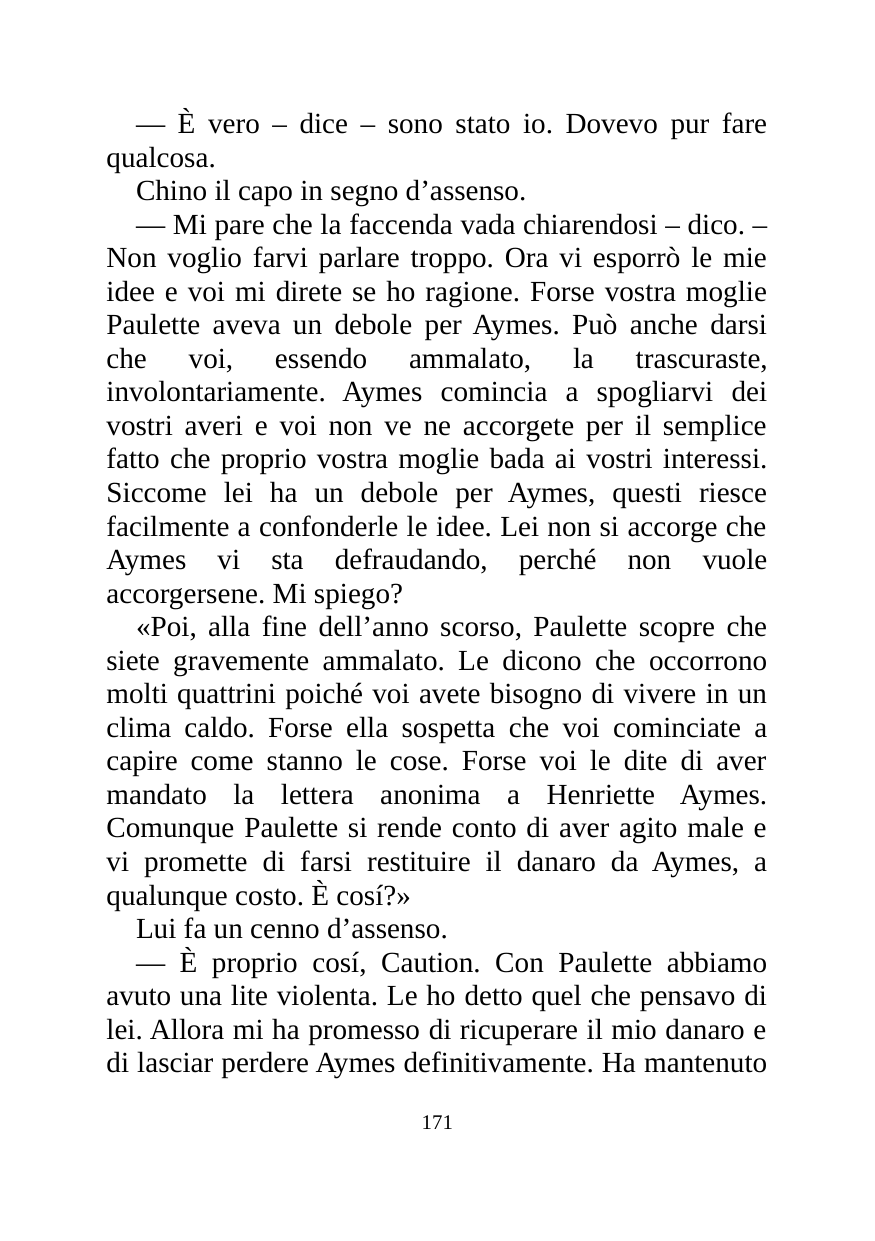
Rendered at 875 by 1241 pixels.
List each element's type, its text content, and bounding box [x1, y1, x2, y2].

text — È vero – dice – sono stato io. Dovevo pur fare qualcosa. [106, 106, 768, 173]
text Lui fa un cenno d’assenso. [106, 911, 768, 945]
text «Poi, alla fine dell’anno scorso, Paulette scopre che siete gravemente ammalato. Le dicono che occorrono molti quattrini poiché voi avete bisogno di vivere in un clima caldo. Forse ella sospetta che voi cominciate a capire come stanno le cose. Forse voi le dite di aver mandato la lettera anonima a Henriette Aymes. Comunque Paulette si rende conto di aver agito male e vi promette di farsi restituire il danaro da Aymes, a qualunque costo. È cosí?» [106, 609, 768, 911]
text — È proprio cosí, Caution. Con Paulette abbiamo avuto una lite violenta. Le ho detto quel che pensavo di lei. Allora mi ha promesso di ricuperare il mio danaro e di lasciar perdere Aymes definitivamente. Ha mantenuto [106, 945, 768, 1079]
text Chino il capo in segno d’assenso. [106, 173, 768, 207]
text — Mi pare che la faccenda vada chiarendosi – dico. – Non voglio farvi parlare troppo. Ora vi esporrò le mie idee e voi mi direte se ho ragione. Forse vostra moglie Paulette aveva un debole per Aymes. Può anche darsi che voi, essendo ammalato, la trascuraste, involontariamente. Aymes comincia a spogliarvi dei vostri averi e voi non ve ne accorgete per il semplice fatto che proprio vostra moglie bada ai vostri interessi. Siccome lei ha un debole per Aymes, questi riesce facilmente a confonderle le idee. Lei non si accorge che Aymes vi sta defraudando, perché non vuole accorgersene. Mi spiego? [106, 207, 768, 609]
